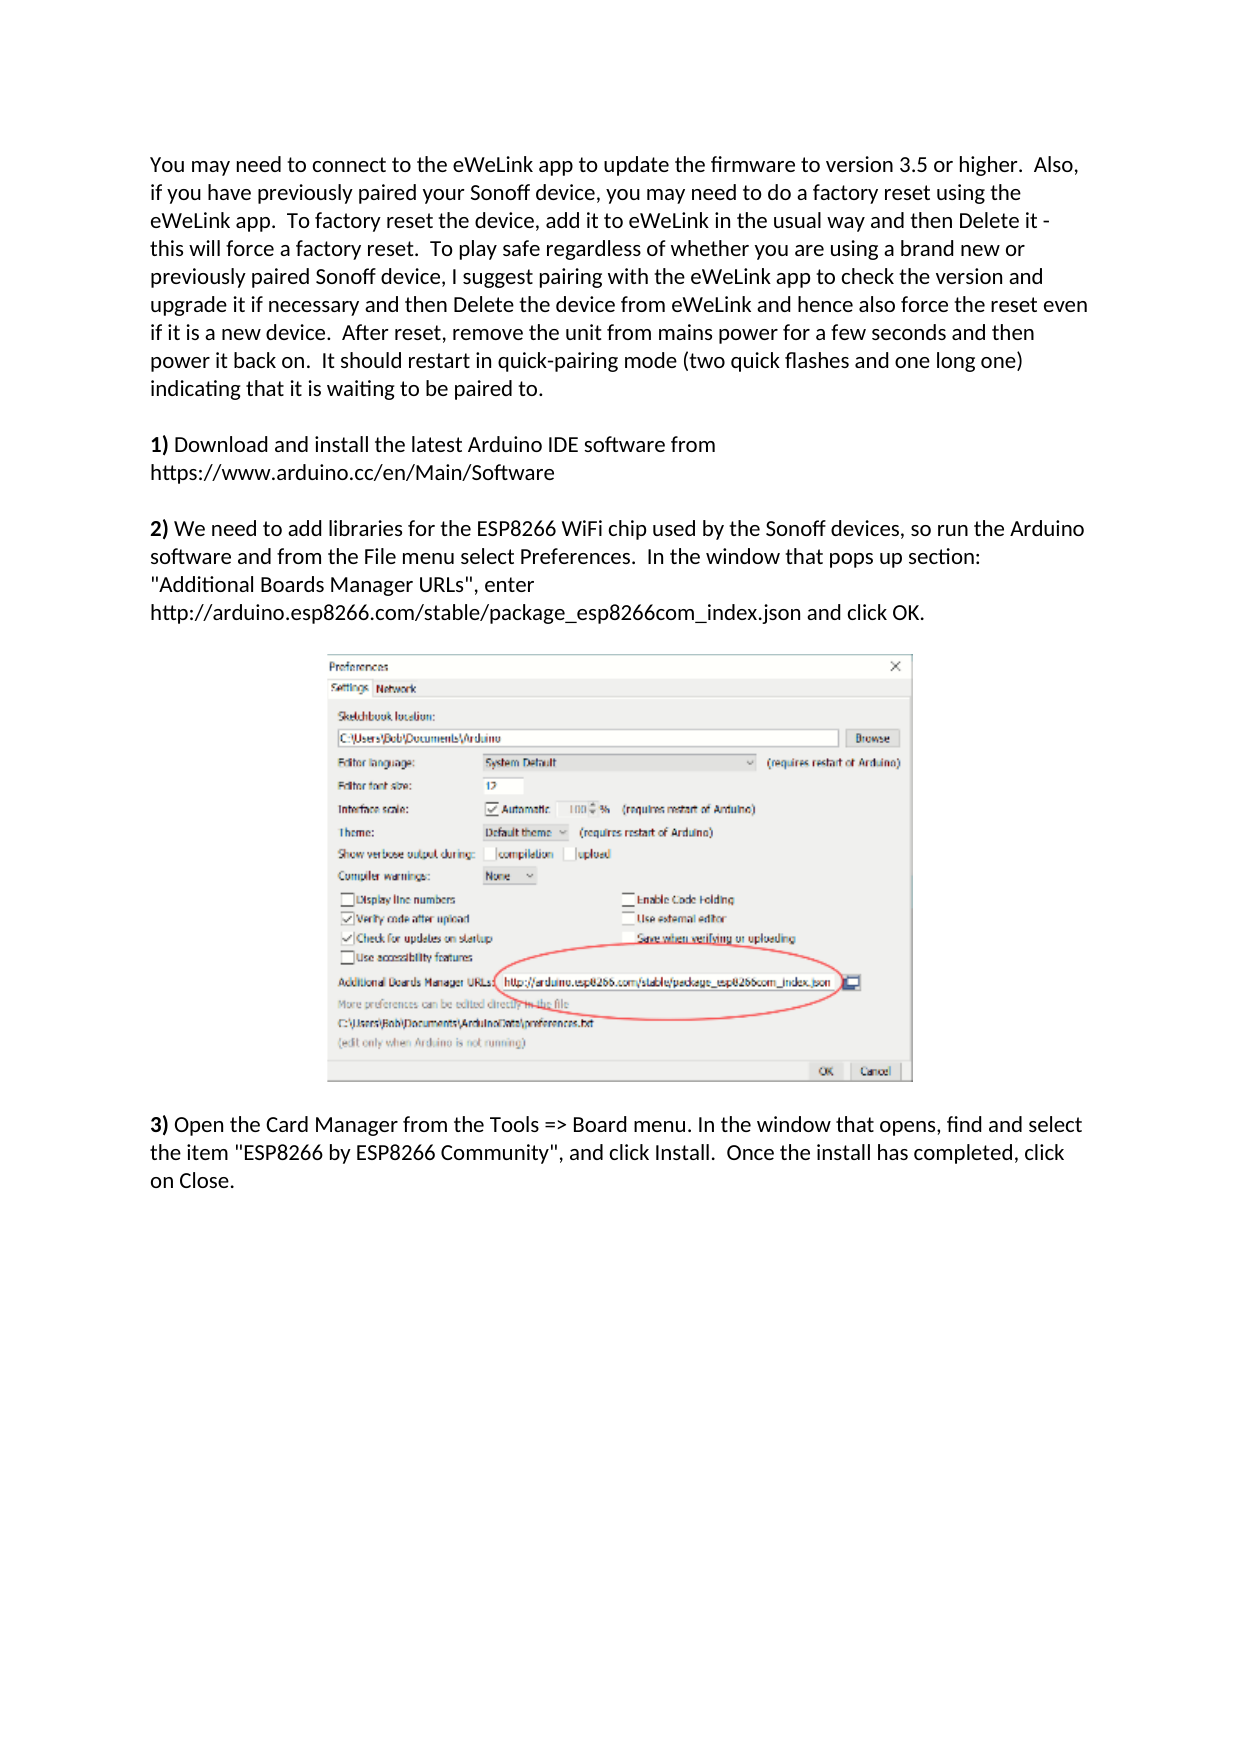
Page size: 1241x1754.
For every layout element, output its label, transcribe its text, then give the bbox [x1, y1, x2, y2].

text 1) Download and install the latest Arduino IDE software from https://www.arduino.cc/en/Main/Software [150, 430, 1090, 486]
text You may need to connect to the eWeLink app to update the firmware to version 3.5 or higher. Also, if you have previously paired your Sonoff device, you may need to do a factory reset using the eWeLink app. To factory reset the device, add it to eWeLink in the usual way and then Delete it - this will force a factory reset. To play safe regardless of whether you are using a brand new or previously paired Sonoff device, I suggest pairing with the eWeLink app to check the version and upgrade it if necessary and then Delete the device from eWeLink and hence also force the reset even if it is a new device. After reset, remove the unit from mains power for a few seconds and then power it back on. It should restart in quick-pairing mode (two quick flashes and one long one) indicating that it is waiting to be paired to. [150, 150, 1090, 402]
text 2) We need to add libraries for the ESP8266 WiFi chip used by the Sonoff devices, so run the Arduino software and from the File menu select Preferences. In the window that pops up section: "Additional Boards Manager URLs", enter http://arduino.esp8266.com/stable/package_esp8266com_index.json and click OK. [150, 514, 1090, 626]
text 3) Open the Card Manager from the Tools => Board menu. In the window that opens, find and select the item "ESP8266 by ESP8266 Community", and click Install. Once the install has completed, click on Close. [150, 1110, 1090, 1194]
